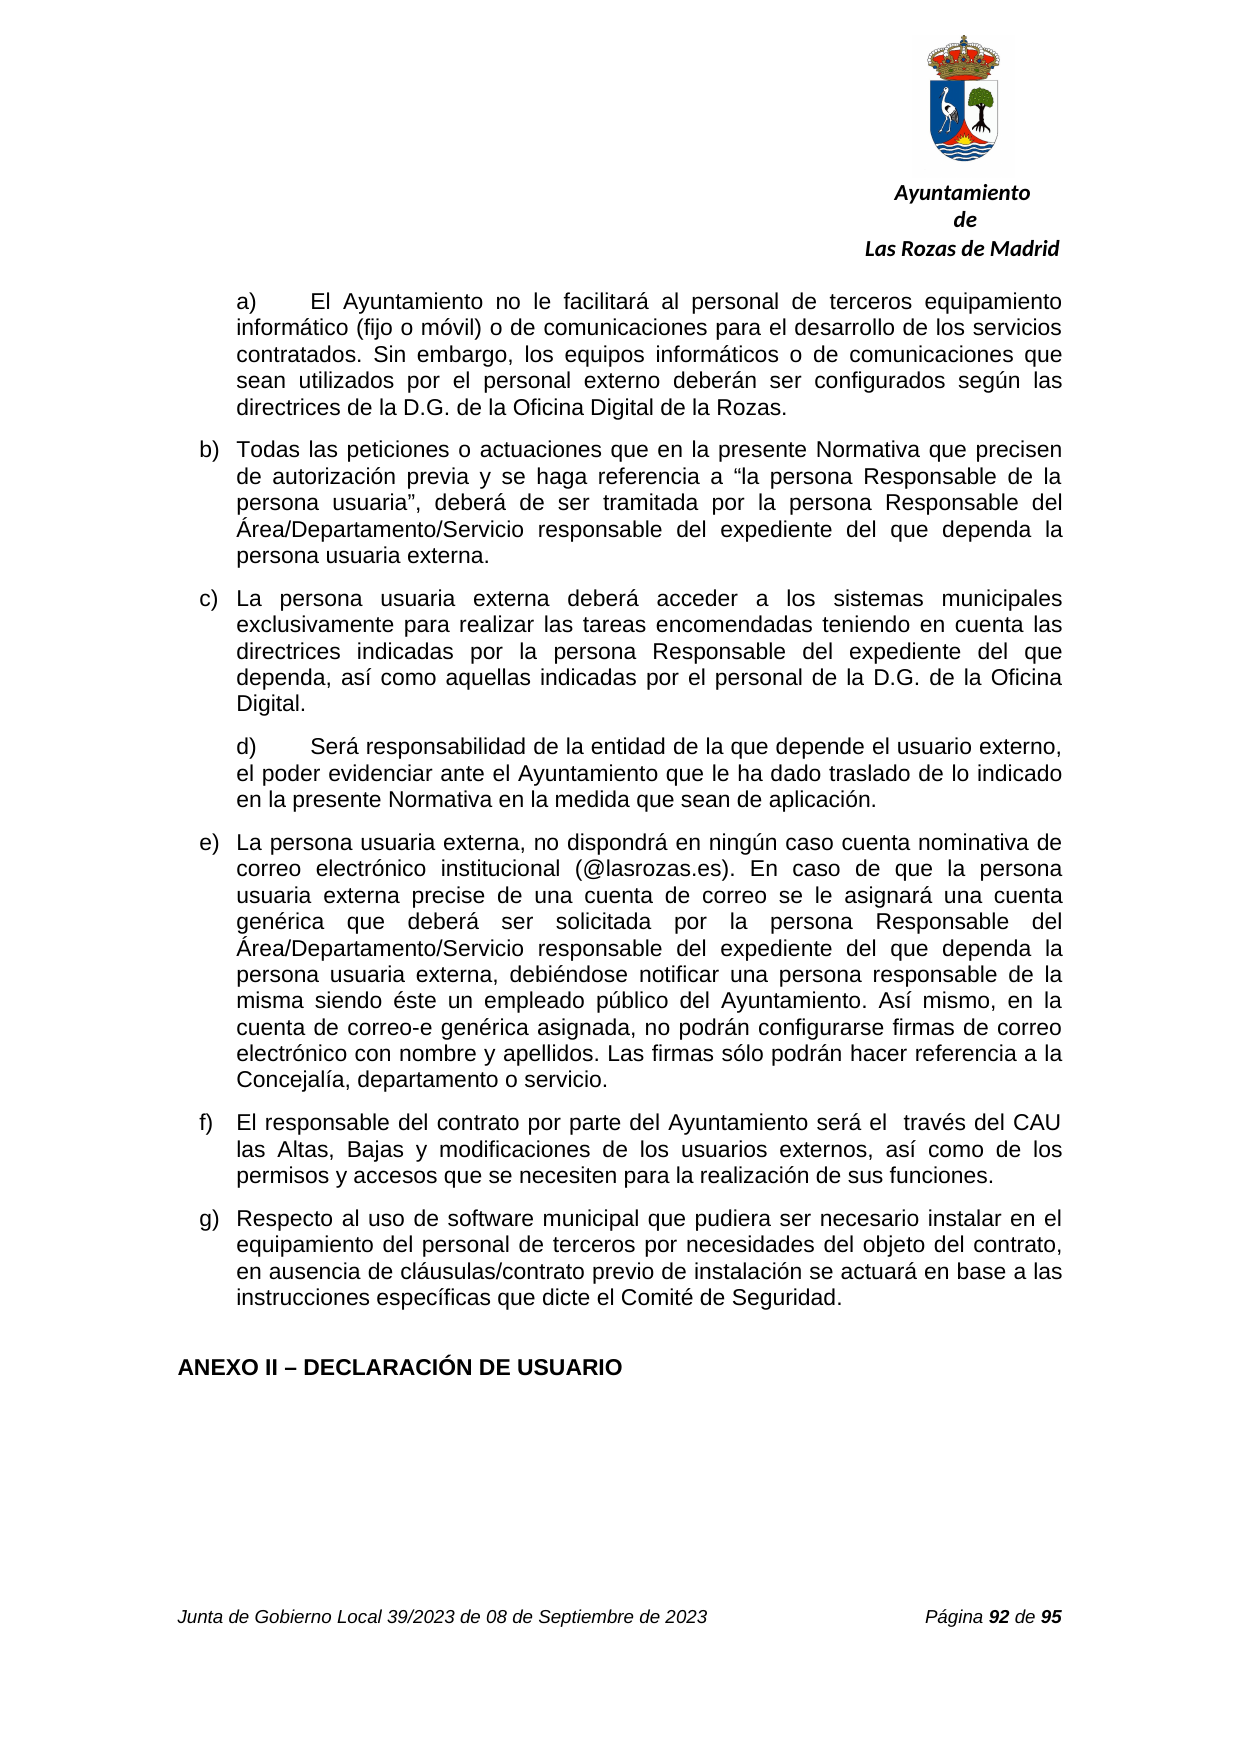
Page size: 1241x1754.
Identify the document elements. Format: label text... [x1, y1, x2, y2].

list Todas las peticiones o actuaciones que en la presente Normativa que precisen de autorización previa y se haga referencia a “la persona Responsable de la persona usuaria”, deberá de ser tramitada por la persona Responsable del Área/Departamento/Servicio responsable del expediente del que dependa la persona usuaria externa. [199, 436, 1063, 568]
list La persona usuaria externa, no dispondrá en ningún caso cuenta nominativa de correo electrónico institucional (@lasrozas.es). En caso de que la persona usuaria externa precise de una cuenta de correo se le asignará una cuenta genérica que deberá ser solicitada por la persona Responsable del Área/Departamento/Servicio responsable del expediente del que dependa la persona usuaria externa, debiéndose notificar una persona responsable de la misma siendo éste un empleado público del Ayuntamiento. Así mismo, en la cuenta de correo-e genérica asignada, no podrán configurarse firmas de correo electrónico con nombre y apellidos. Las firmas sólo podrán hacer referencia a la Concejalía, departamento o servicio. [199, 829, 1063, 1093]
list El Ayuntamiento no le facilitará al personal de terceros equipamiento informático (fijo o móvil) o de comunicaciones para el desarrollo de los servicios contratados. Sin embargo, los equipos informáticos o de comunicaciones que sean utilizados por el personal externo deberán ser configurados según las directrices de la D.G. de la Oficina Digital de la Rozas. [236, 288, 1063, 420]
list Será responsabilidad de la entidad de la que depende el usuario externo, el poder evidenciar ante el Ayuntamiento que le ha dado traslado de lo indicado en la presente Normativa en la medida que sean de aplicación. [236, 733, 1063, 812]
subtitle ANEXO II – DECLARACIÓN DE USUARIO [177, 1353, 1063, 1380]
list El responsable del contrato por parte del Ayuntamiento será el través del CAU las Altas, Bajas y modificaciones de los usuarios externos, así como de los permisos y accesos que se necesiten para la realización de sus funciones. [199, 1109, 1063, 1188]
list Respecto al uso de software municipal que pudiera ser necesario instalar en el equipamiento del personal de terceros por necesidades del objeto del contrato, en ausencia de cláusulas/contrato previo de instalación se actuará en base a las instrucciones específicas que dicte el Comité de Seguridad. [199, 1205, 1063, 1310]
list La persona usuaria externa deberá acceder a los sistemas municipales exclusivamente para realizar las tareas encomendadas teniendo en cuenta las directrices indicadas por la persona Responsable del expediente del que dependa, así como aquellas indicadas por el personal de la D.G. de la Oficina Digital. [199, 585, 1063, 717]
